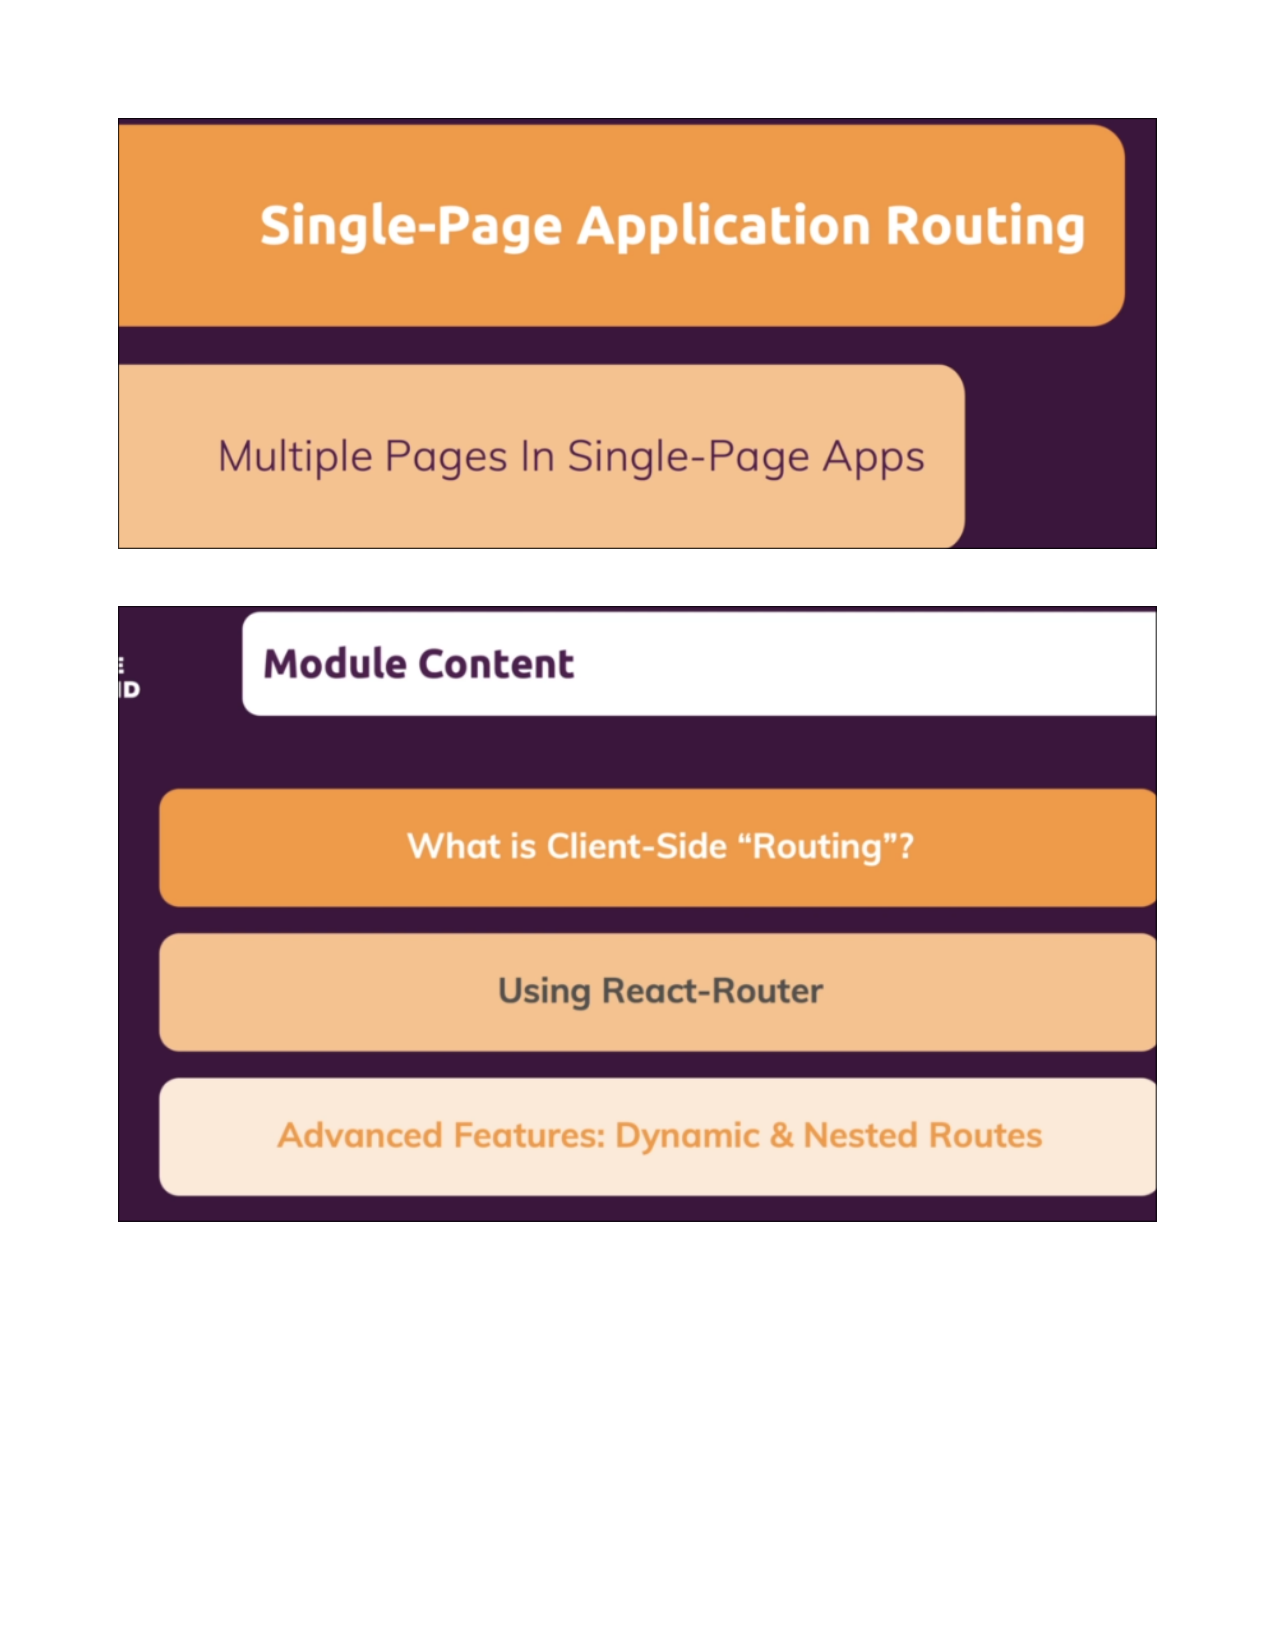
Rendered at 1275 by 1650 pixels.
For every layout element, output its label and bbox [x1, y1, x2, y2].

picture [118, 118, 1157, 549]
picture [118, 606, 1157, 1222]
